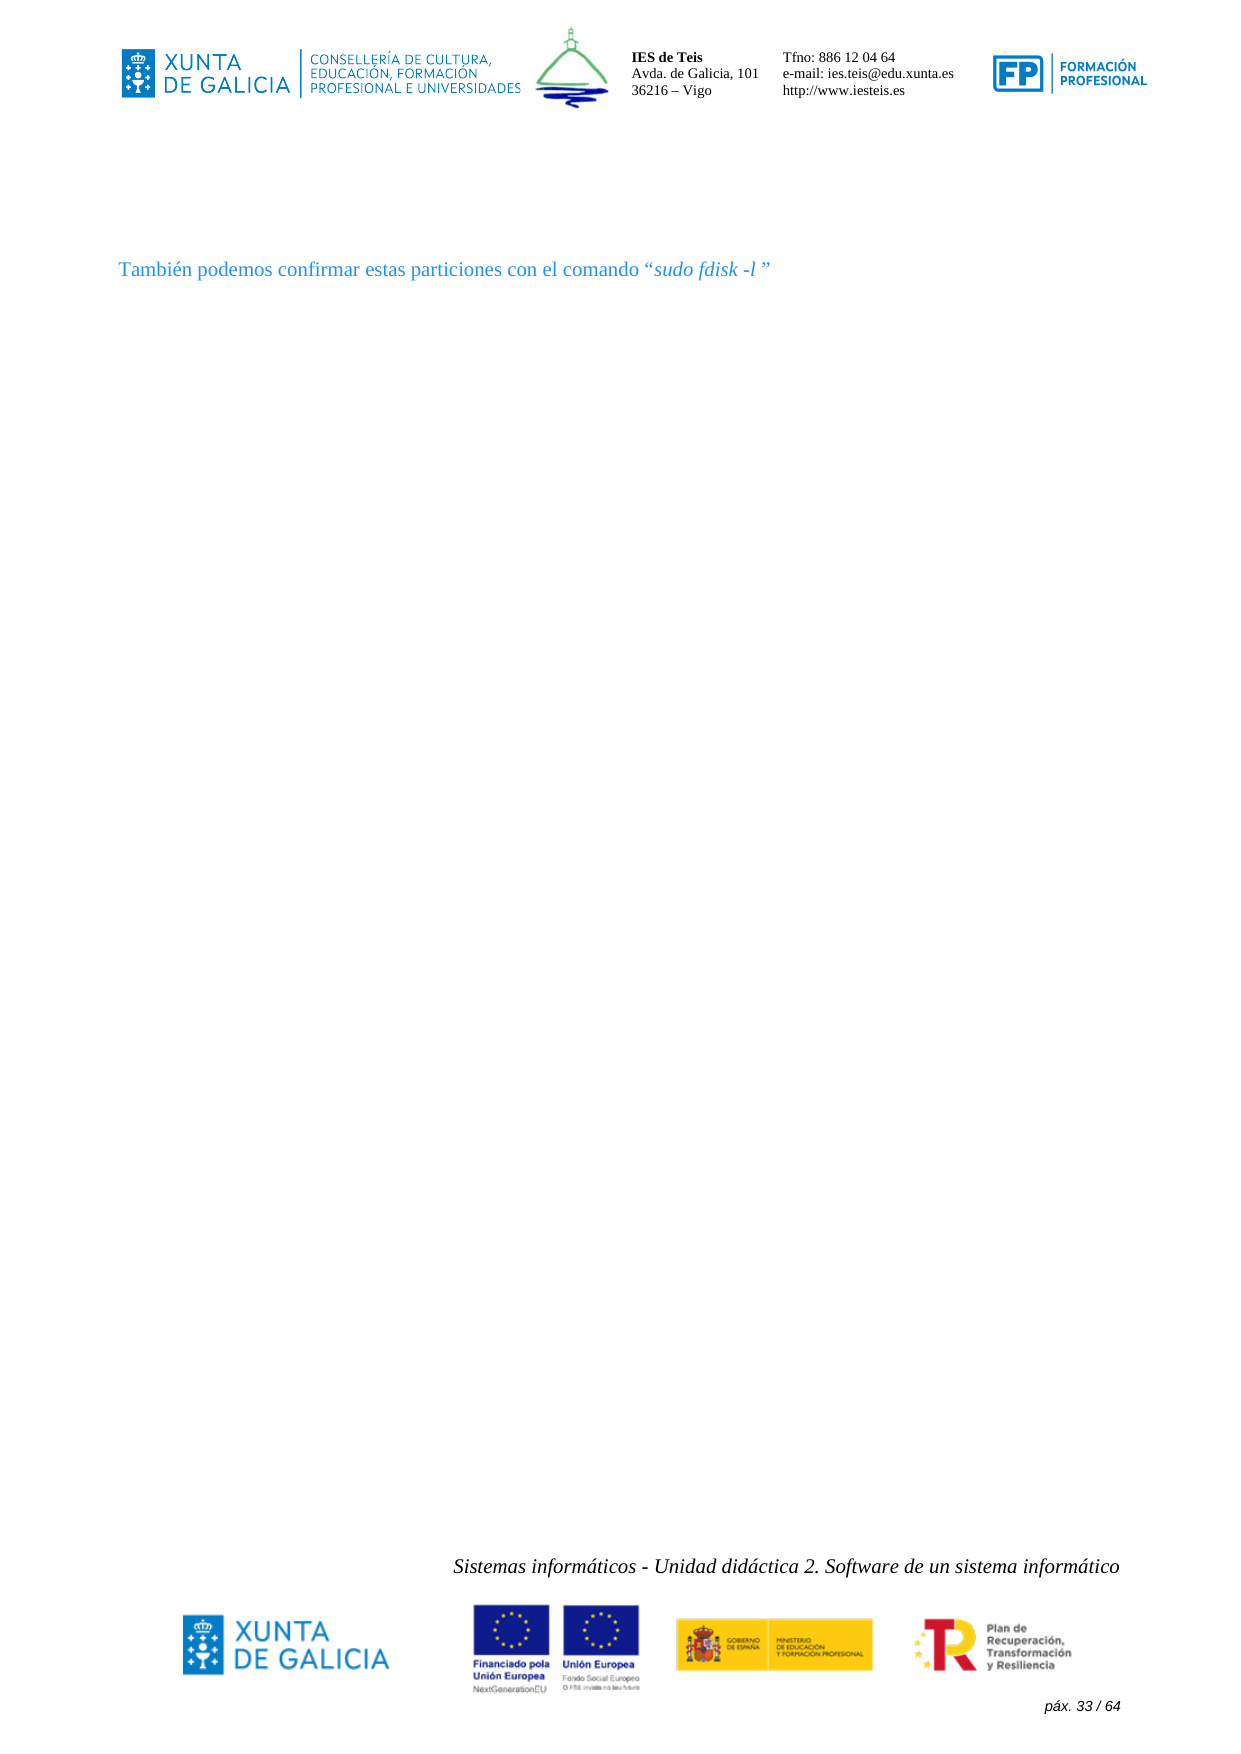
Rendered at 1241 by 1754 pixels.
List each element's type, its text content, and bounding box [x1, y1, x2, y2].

text También podemos confirmar estas particiones con el comando “sudo fdisk -l ” [118, 257, 1122, 281]
picture [989, 50, 1153, 97]
picture [182, 1593, 1085, 1700]
picture [121, 49, 521, 98]
picture [534, 25, 611, 110]
